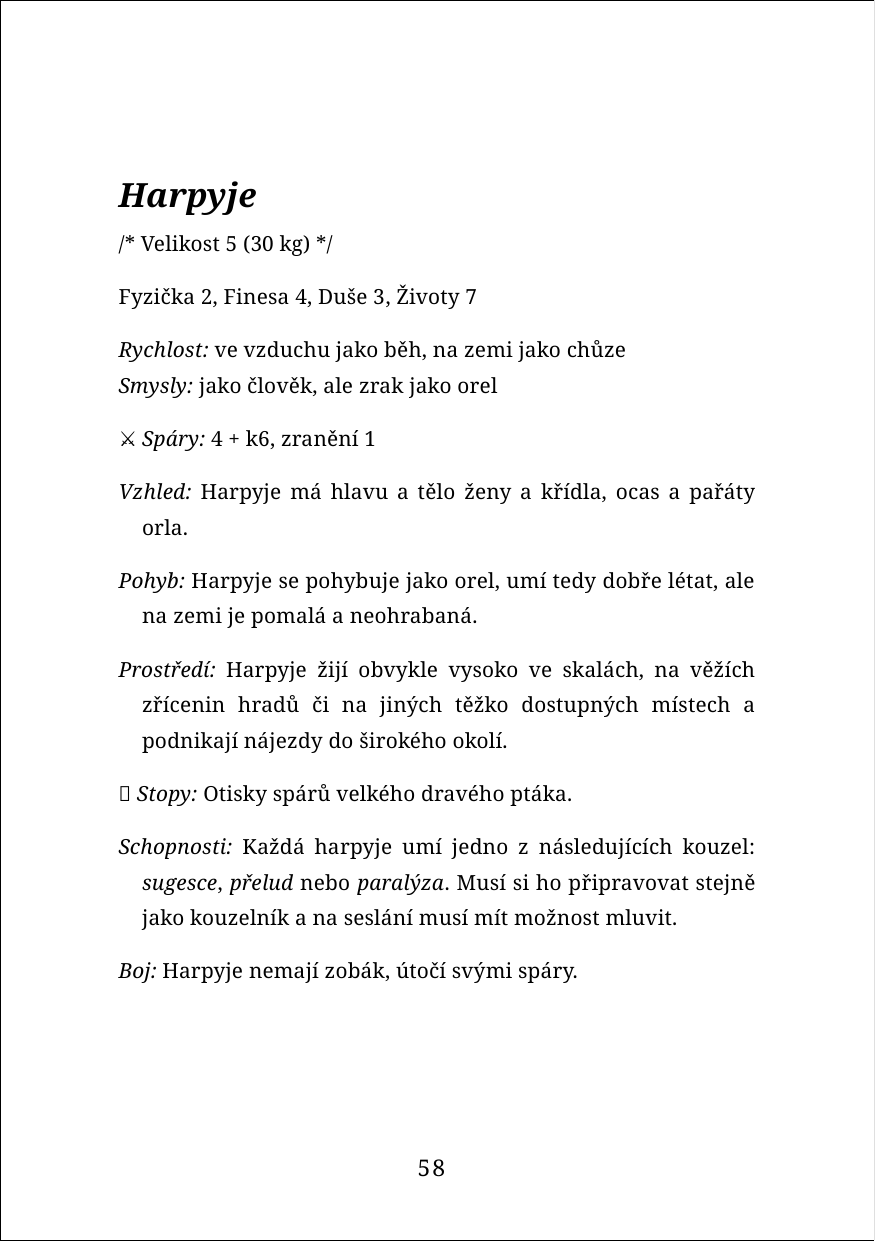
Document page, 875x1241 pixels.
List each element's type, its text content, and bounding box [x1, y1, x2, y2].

text Rychlost: ve vzduchu jako běh, na zemi jako chůze [118, 335, 756, 364]
text /* Velikost 5 (30 kg) */ [118, 229, 756, 257]
text Schopnosti: Každá harpyje umí jedno z následujících kouzel: sugesce, přelud nebo paralýza. Musí si ho připravovat stejně jako kouzelník a na seslání musí mít možnost mluvit. [118, 832, 756, 932]
subtitle Harpyje [118, 172, 756, 217]
text Vzhled: Harpyje má hlavu a tělo ženy a křídla, ocas a pařáty orla. [118, 477, 756, 541]
text ⚔ Spáry: 4 + k6, zranění 1 [118, 424, 756, 453]
text Boj: Harpyje nemají zobák, útočí svými spáry. [118, 957, 756, 985]
text 👣 Stopy: Otisky spárů velkého dravého ptáka. [118, 779, 756, 808]
text Smysly: jako člověk, ale zrak jako orel [118, 371, 756, 399]
text Prostředí: Harpyje žijí obvykle vysoko ve skalách, na věžích zřícenin hradů či na jiných těžko dostupných místech a podnikají nájezdy do širokého okolí. [118, 655, 756, 754]
text Pohyb: Harpyje se pohybuje jako orel, umí tedy dobře létat, ale na zemi je pomalá a neohrabaná. [118, 566, 756, 630]
text Fyzička 2, Finesa 4, Duše 3, Životy 7 [118, 282, 756, 311]
